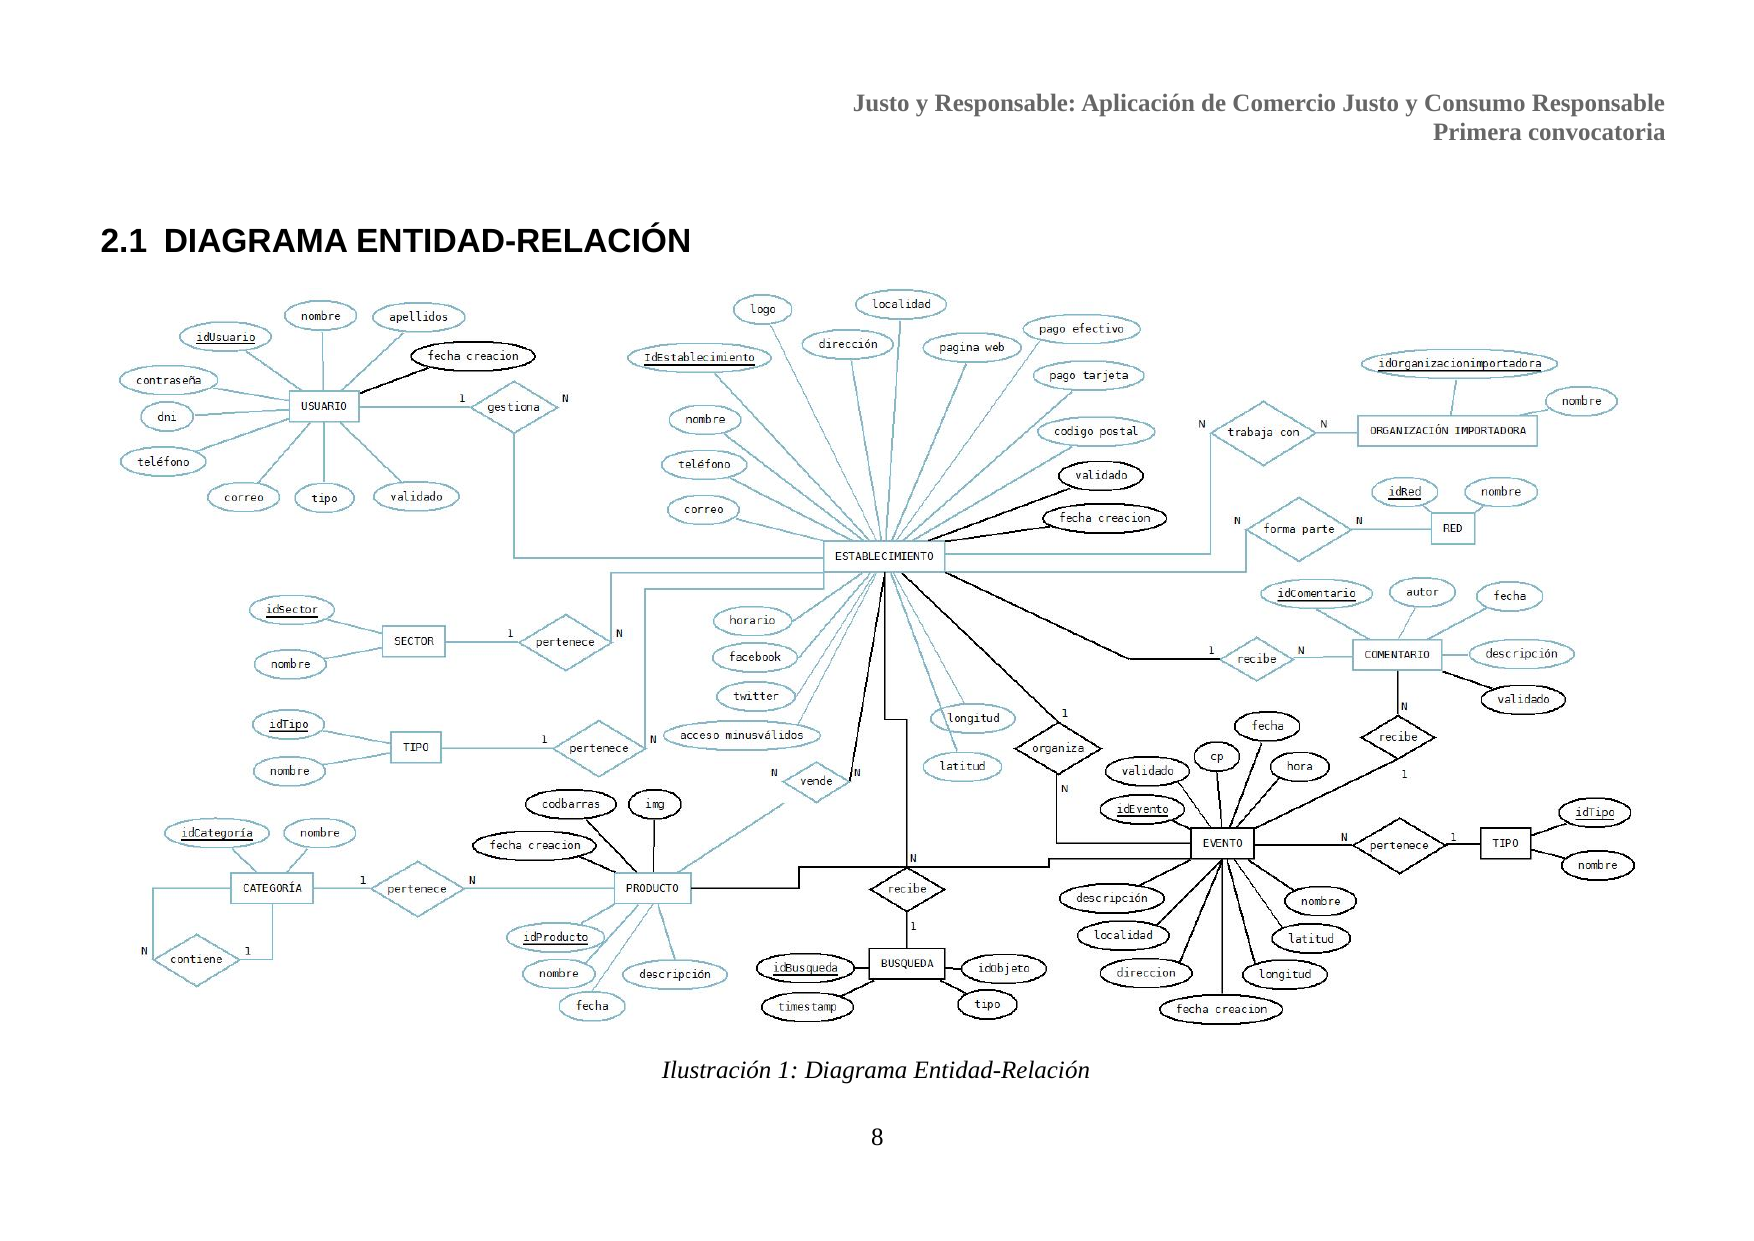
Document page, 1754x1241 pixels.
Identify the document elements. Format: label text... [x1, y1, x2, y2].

picture [118, 288, 1636, 1027]
subtitle DIAGRAMA ENTIDAD-RELACIÓN [91, 205, 1665, 264]
text Ilustración 1: Diagrama Entidad-Relación [118, 1027, 1636, 1084]
